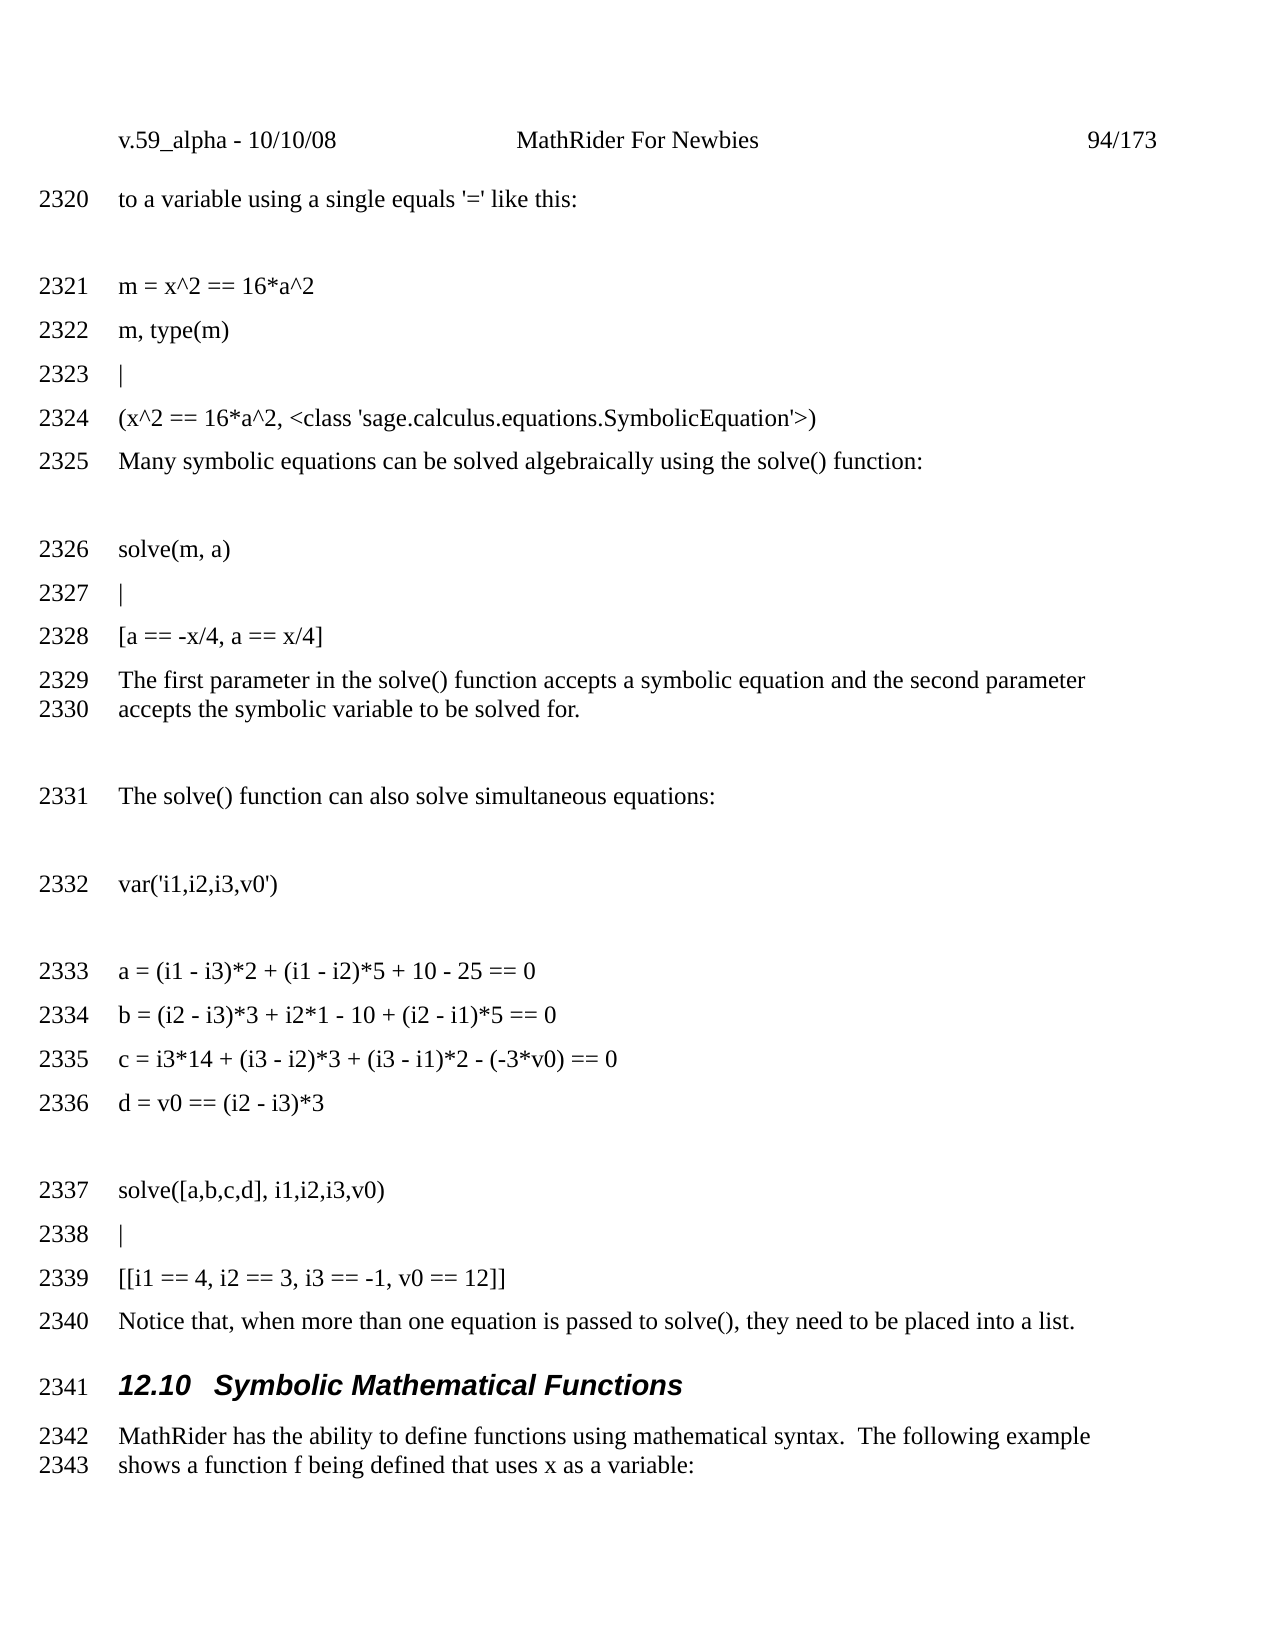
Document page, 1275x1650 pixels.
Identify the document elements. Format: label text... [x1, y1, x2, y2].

text c = i3*14 + (i3 - i2)*3 + (i3 - i1)*2 - (-3*v0) == 0 [118, 1044, 1157, 1073]
text Notice that, when more than one equation is passed to solve(), they need to be placed into a list. [118, 1306, 1157, 1335]
text m = x^2 == 16*a^2 [118, 271, 1157, 300]
text var('i1,i2,i3,v0') [118, 869, 1157, 898]
text The solve() function can also solve simultaneous equations: [118, 781, 1157, 810]
text Many symbolic equations can be solved algebraically using the solve() function: [118, 446, 1157, 475]
text solve(m, a) [118, 534, 1157, 563]
text | [118, 359, 1157, 388]
text d = v0 == (i2 - i3)*3 [118, 1088, 1157, 1116]
text b = (i2 - i3)*3 + i2*1 - 10 + (i2 - i1)*5 == 0 [118, 1000, 1157, 1029]
text m, type(m) [118, 315, 1157, 344]
text solve([a,b,c,d], i1,i2,i3,v0) [118, 1175, 1157, 1204]
text MathRider has the ability to define functions using mathematical syntax. The following example shows a function f being defined that uses x as a variable: [118, 1421, 1157, 1479]
text The first parameter in the solve() function accepts a symbolic equation and the second parameter accepts the symbolic variable to be solved for. [118, 665, 1157, 723]
text (x^2 == 16*a^2, <class 'sage.calculus.equations.SymbolicEquation'>) [118, 403, 1157, 431]
subtitle Symbolic Mathematical Functions [118, 1368, 1157, 1401]
text [a == -x/4, a == x/4] [118, 621, 1157, 650]
text [[i1 == 4, i2 == 3, i3 == -1, v0 == 12]] [118, 1263, 1157, 1291]
text a = (i1 - i3)*2 + (i1 - i2)*5 + 10 - 25 == 0 [118, 956, 1157, 985]
text | [118, 578, 1157, 606]
text | [118, 1219, 1157, 1248]
text to a variable using a single equals '=' like this: [118, 184, 1157, 213]
